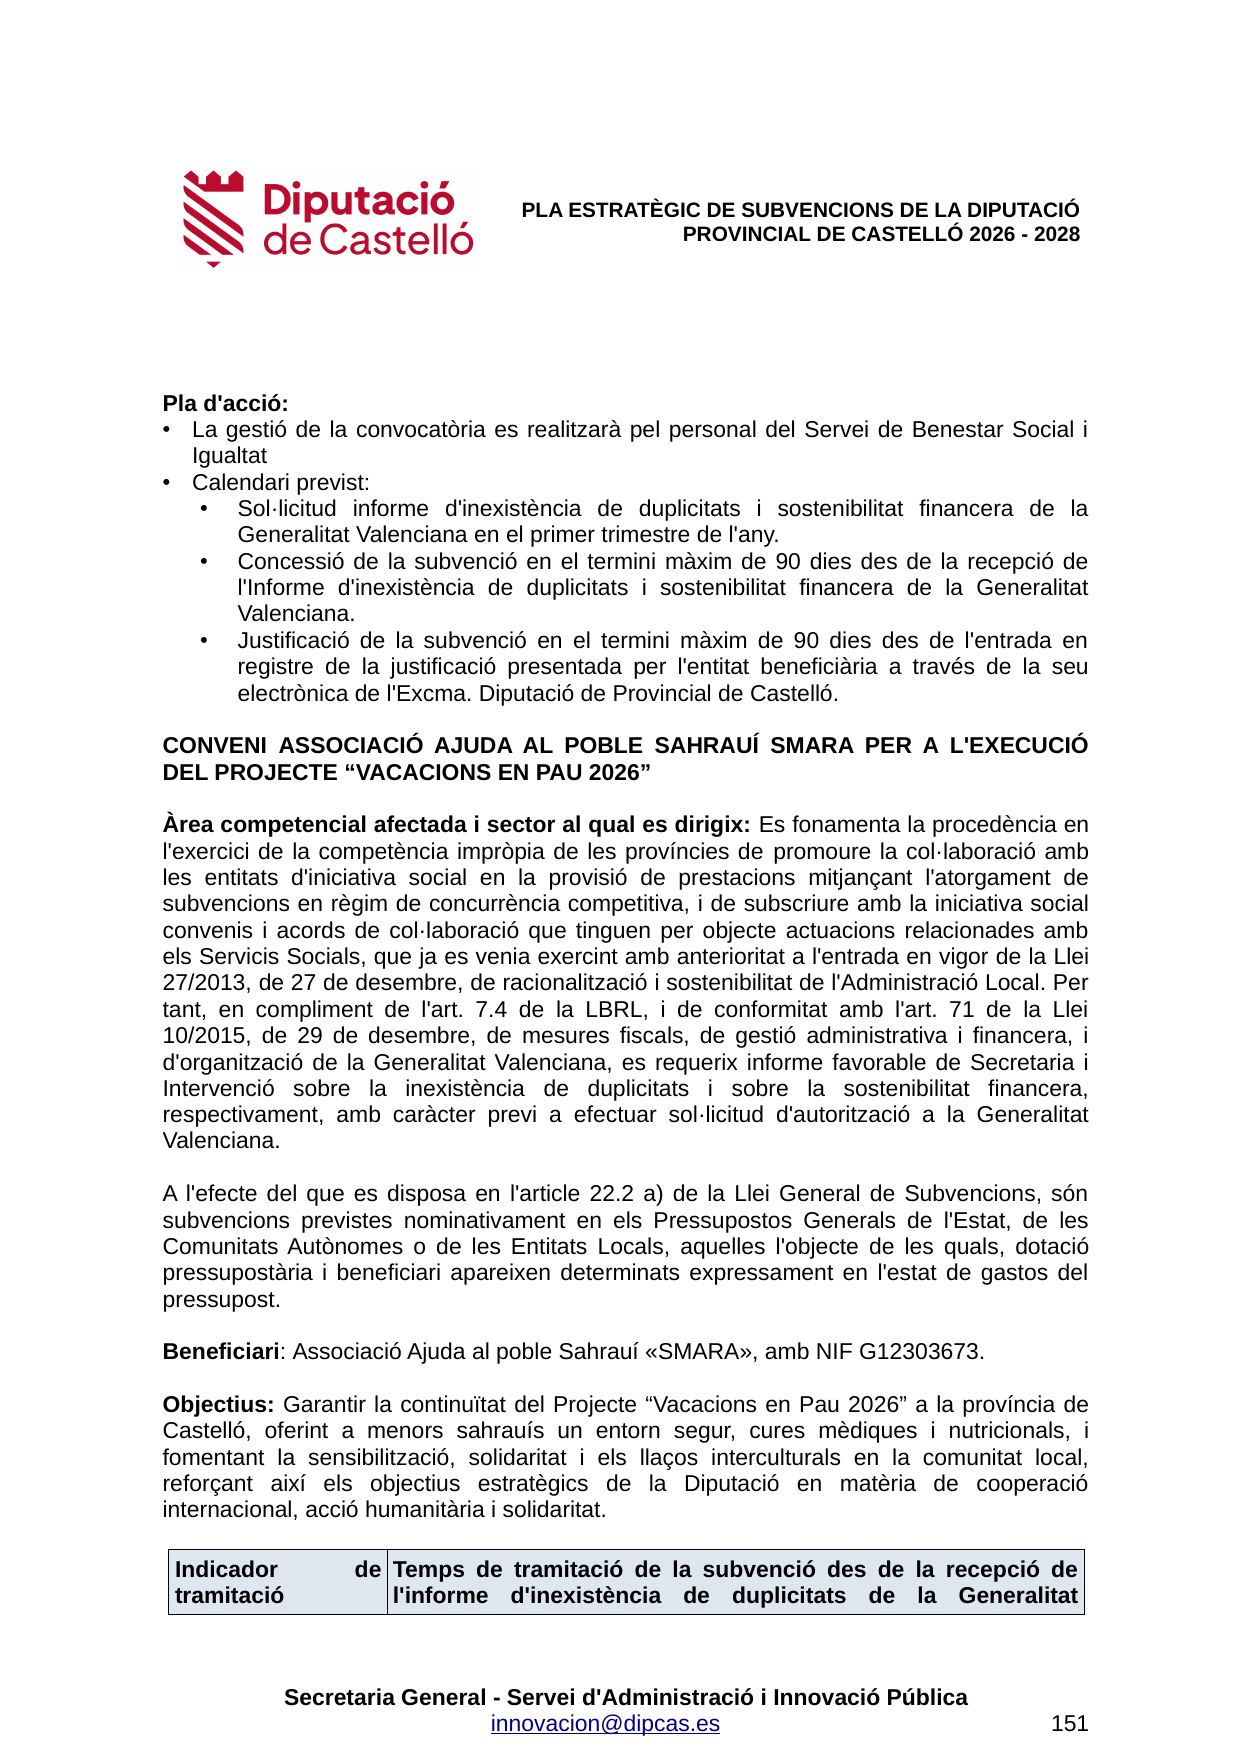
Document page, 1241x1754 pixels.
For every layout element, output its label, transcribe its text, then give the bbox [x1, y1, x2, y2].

list Justificació de la subvenció en el termini màxim de 90 dies des de l'entrada en registre de la justificació presentada per l'entitat beneficiària a través de la seu electrònica de l'Excma. Diputació de Provincial de Castelló. [200, 627, 1089, 706]
list Concessió de la subvenció en el termini màxim de 90 dies des de la recepció de l'Informe d'inexistència de duplicitats i sostenibilitat financera de la Generalitat Valenciana. [200, 548, 1089, 627]
list Calendari previst: [162, 469, 1089, 495]
table_header Indicador de tramitació [169, 1550, 387, 1614]
text A l'efecte del que es disposa en l'article 22.2 a) de la Llei General de Subvencions, són subvencions previstes nominativament en els Pressupostos Generals de l'Estat, de les Comunitats Autònomes o de les Entitats Locals, aquelles l'objecte de les quals, dotació pressupostària i beneficiari apareixen determinats expressament en l'estat de gastos del pressupost. [162, 1180, 1089, 1312]
text Pla d'acció: [162, 389, 1089, 416]
text Objectius: Garantir la continuïtat del Projecte “Vacacions en Pau 2026” a la província de Castelló, oferint a menors sahrauís un entorn segur, cures mèdiques i nutricionals, i fomentant la sensibilització, solidaritat i els llaços interculturals en la comunitat local, reforçant així els objectius estratègics de la Diputació en matèria de cooperació internacional, acció humanitària i solidaritat. [162, 1391, 1089, 1523]
list La gestió de la convocatòria es realitzarà pel personal del Servei de Benestar Social i Igualtat [162, 416, 1089, 469]
table_header Temps de tramitació de la subvenció des de la recepció de l'informe d'inexistència de duplicitats de la Generalitat [388, 1550, 1084, 1614]
picture [178, 167, 478, 272]
text Beneficiari: Associació Ajuda al poble Sahrauí «SMARA», amb NIF G12303673. [162, 1338, 1089, 1365]
text CONVENI ASSOCIACIÓ AJUDA AL POBLE SAHRAUÍ SMARA PER A L'EXECUCIÓ DEL PROJECTE “VACACIONS EN PAU 2026” [162, 732, 1089, 785]
text Àrea competencial afectada i sector al qual es dirigix: Es fonamenta la procedència en l'exercici de la competència impròpia de les províncies de promoure la col·laboració amb les entitats d'iniciativa social en la provisió de prestacions mitjançant l'atorgament de subvencions en règim de concurrència competitiva, i de subscriure amb la iniciativa social convenis i acords de col·laboració que tinguen per objecte actuacions relacionades amb els Servicis Socials, que ja es venia exercint amb anterioritat a l'entrada en vigor de la Llei 27/2013, de 27 de desembre, de racionalització i sostenibilitat de l'Administració Local. Per tant, en compliment de l'art. 7.4 de la LBRL, i de conformitat amb l'art. 71 de la Llei 10/2015, de 29 de desembre, de mesures fiscals, de gestió administrativa i financera, i d'organització de la Generalitat Valenciana, es requerix informe favorable de Secretaria i Intervenció sobre la inexistència de duplicitats i sobre la sostenibilitat financera, respectivament, amb caràcter previ a efectuar sol·licitud d'autorització a la Generalitat Valenciana. [162, 811, 1089, 1154]
list Sol·licitud informe d'inexistència de duplicitats i sostenibilitat financera de la Generalitat Valenciana en el primer trimestre de l'any. [200, 495, 1089, 548]
